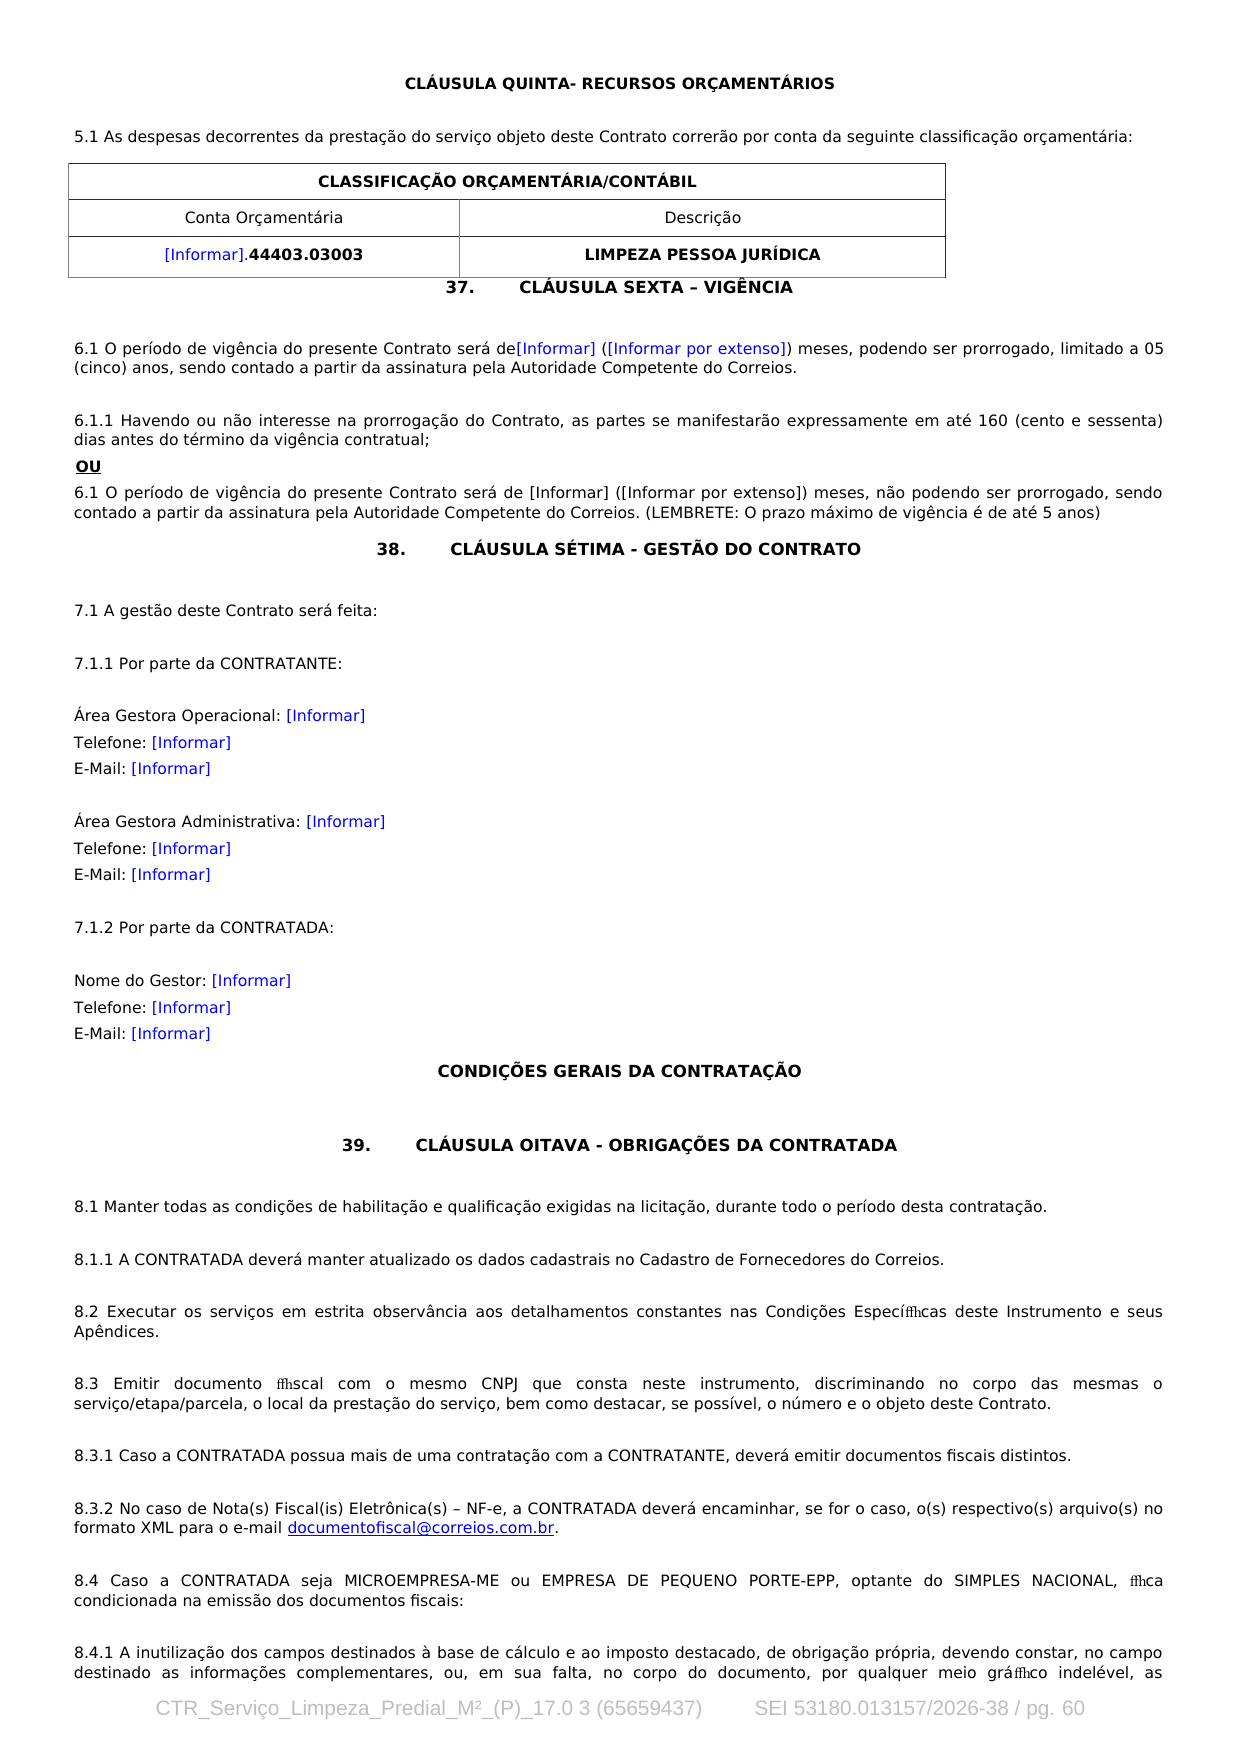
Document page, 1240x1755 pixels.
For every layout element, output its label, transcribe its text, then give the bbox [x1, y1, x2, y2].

text 8.4 Caso a CONTRATADA seja MICROEMPRESA-ME ou EMPRESA DE PEQUENO PORTE-EPP, optante do SIMPLES NACIONAL, ca condicionada na emissão dos documentos fiscais: [74, 1572, 1165, 1610]
subtitle CLÁUSULA OITAVA - OBRIGAÇÕES DA CONTRATADA [74, 1136, 1165, 1156]
text 7.1.1 Por parte da CONTRATANTE: [74, 654, 1165, 673]
table_cell LIMPEZA PESSOA JURÍDICA [460, 237, 945, 277]
text 8.1.1 A CONTRATADA deverá manter atualizado os dados cadastrais no Cadastro de Fornecedores do Correios. [74, 1251, 1165, 1269]
text CLÁUSULA QUINTA- RECURSOS ORÇAMENTÁRIOS [74, 75, 1165, 93]
text 6.1 O período de vigência do presente Contrato será de [Informar] ([Informar por extenso]) meses, não podendo ser prorrogado, sendo contado a partir da assinatura pela Autoridade Competente do Correios. (LEMBRETE: O prazo máximo de vigência é de até 5 anos) [74, 484, 1165, 522]
text 6.1.1 Havendo ou não interesse na prorrogação do Contrato, as partes se manifestarão expressamente em até 160 (cento e sessenta) dias antes do término da vigência contratual; [74, 412, 1165, 449]
text E-Mail: [Informar] [74, 1025, 1188, 1043]
text 7.1 A gestão deste Contrato será feita: [74, 602, 1165, 620]
text Telefone: [Informar] [74, 998, 1188, 1017]
text CONDIÇÕES GERAIS DA CONTRATAÇÃO [74, 1062, 1165, 1081]
text Telefone: [Informar] [74, 734, 1188, 752]
text 8.1 Manter todas as condições de habilitação e qualificação exigidas na licitação, durante todo o período desta contratação. [74, 1198, 1165, 1216]
text Telefone: [Informar] [74, 840, 1188, 858]
subtitle CLÁUSULA SÉTIMA - GESTÃO DO CONTRATO [74, 540, 1163, 559]
text Área Gestora Operacional: [Informar] [74, 707, 1165, 725]
text 5.1 As despesas decorrentes da prestação do serviço objeto deste Contrato correrão por conta da seguinte classificação orçamentária: [74, 128, 1165, 146]
text 8.3 Emitir documento scal com o mesmo CNPJ que consta neste instrumento, discriminando no corpo das mesmas o serviço/etapa/parcela, o local da prestação do serviço, bem como destacar, se possível, o número e o objeto deste Contrato. [74, 1375, 1165, 1413]
text 8.3.2 No caso de Nota(s) Fiscal(is) Eletrônica(s) – NF-e, a CONTRATADA deverá encaminhar, se for o caso, o(s) respectivo(s) arquivo(s) no formato XML para o e-mail documentofiscal@correios.com.br. [74, 1500, 1165, 1538]
text 8.2 Executar os serviços em estrita observância aos detalhamentos constantes nas Condições Especícas deste Instrumento e seus Apêndices. [74, 1303, 1165, 1341]
table_cell [Informar].44403.03003 [69, 237, 459, 277]
text 8.4.1 A inutilização dos campos destinados à base de cálculo e ao imposto destacado, de obrigação própria, devendo constar, no campo destinado as informações complementares, ou, em sua falta, no corpo do documento, por qualquer meio gráco indelével, as [74, 1644, 1165, 1682]
text Nome do Gestor: [Informar] [74, 972, 1165, 990]
text 8.3.1 Caso a CONTRATADA possua mais de uma contratação com a CONTRATANTE, deverá emitir documentos fiscais distintos. [74, 1447, 1165, 1466]
text OU [75, 458, 1188, 476]
text Área Gestora Administrativa: [Informar] [74, 813, 1165, 832]
table_cell Conta Orçamentária [69, 200, 459, 236]
text 6.1 O período de vigência do presente Contrato será de[Informar] ([Informar por extenso]) meses, podendo ser prorrogado, limitado a 05 (cinco) anos, sendo contado a partir da assinatura pela Autoridade Competente do Correios. [74, 340, 1165, 377]
subtitle CLÁUSULA SEXTA – VIGÊNCIA [74, 278, 1164, 297]
text E-Mail: [Informar] [74, 760, 1188, 778]
table_cell Descrição [460, 200, 945, 236]
table_header CLASSIFICAÇÃO ORÇAMENTÁRIA/CONTÁBIL [69, 164, 945, 199]
text E-Mail: [Informar] [74, 866, 1188, 884]
text 7.1.2 Por parte da CONTRATADA: [74, 919, 1165, 938]
